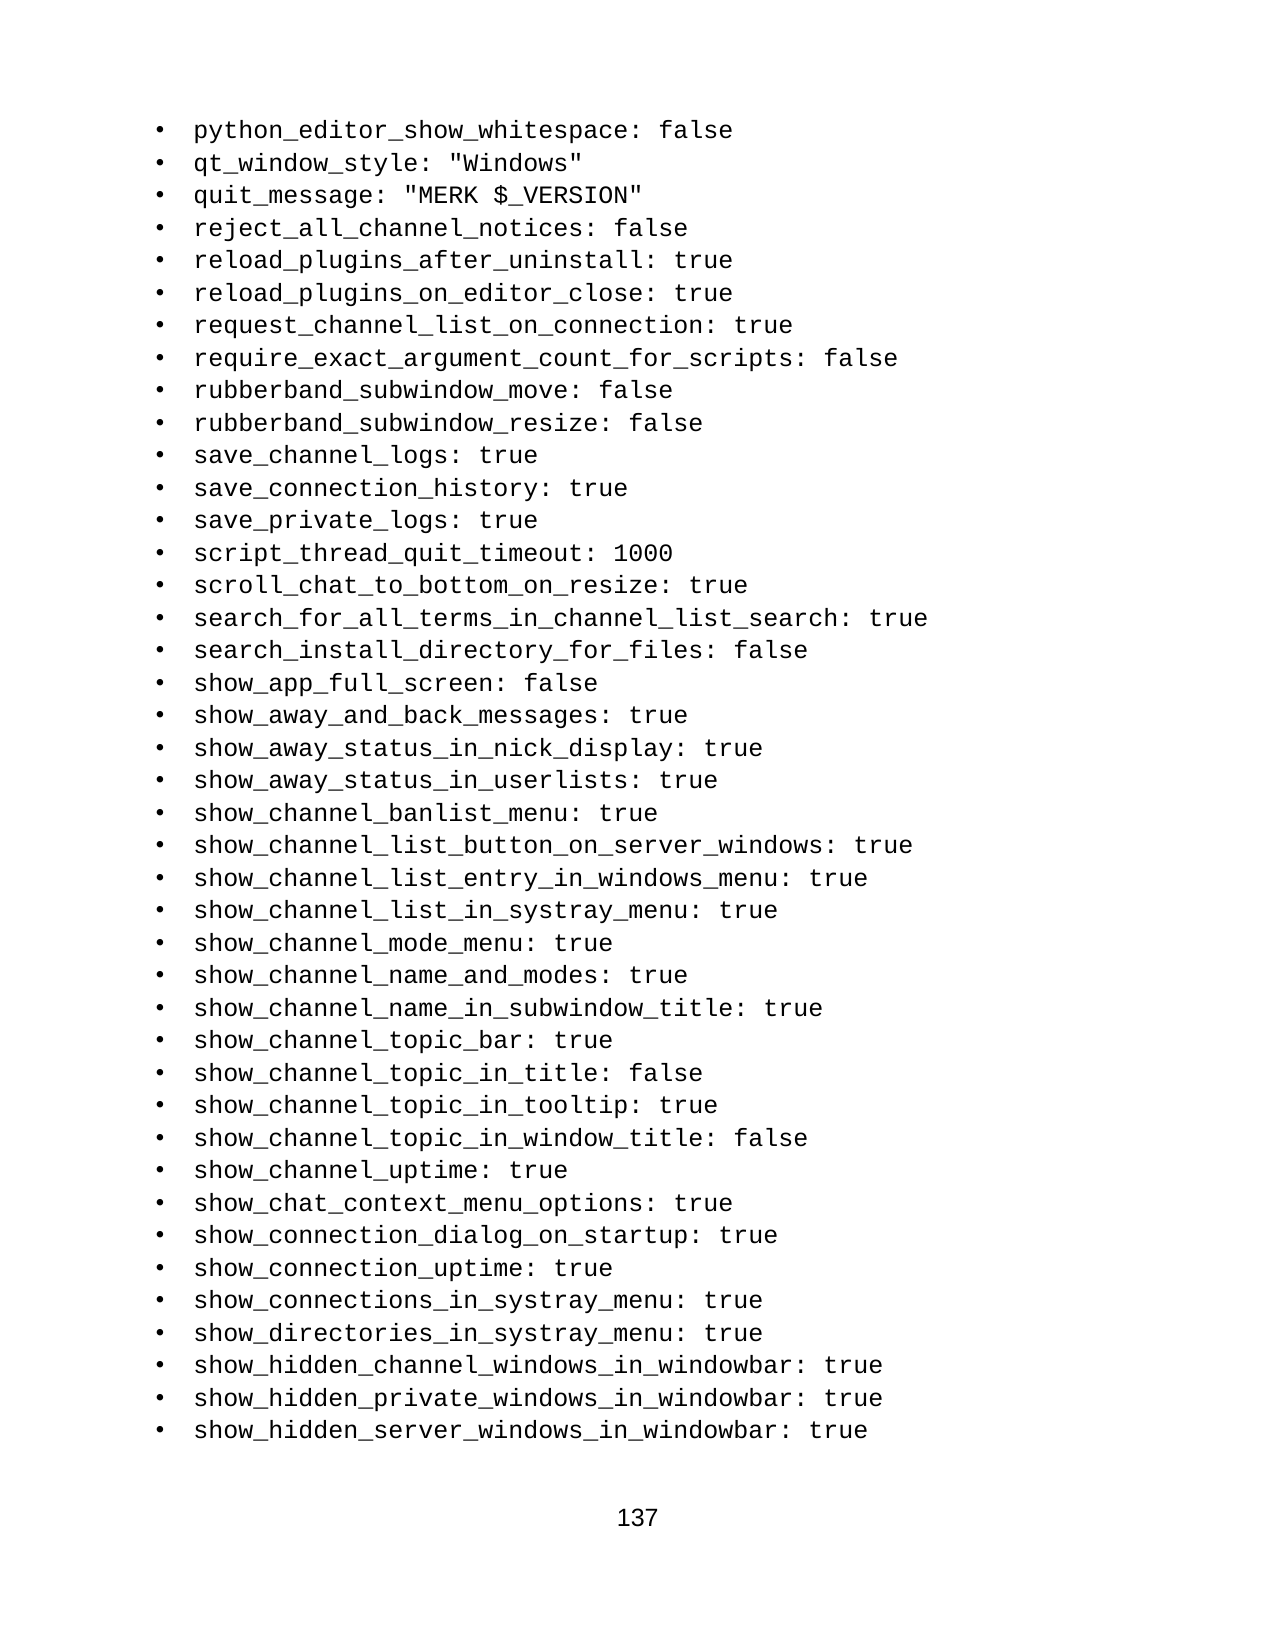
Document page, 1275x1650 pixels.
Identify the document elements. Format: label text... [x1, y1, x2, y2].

list show_channel_name_in_subwindow_title: true [156, 996, 1157, 1024]
list show_connections_in_systray_menu: true [156, 1288, 1157, 1316]
list show_hidden_channel_windows_in_windowbar: true [156, 1353, 1157, 1381]
list show_directories_in_systray_menu: true [156, 1321, 1157, 1349]
list rubberband_subwindow_move: false [156, 378, 1157, 406]
list show_channel_topic_bar: true [156, 1028, 1157, 1056]
list reload_plugins_after_uninstall: true [156, 248, 1157, 276]
list show_hidden_server_windows_in_windowbar: true [156, 1418, 1157, 1446]
list show_channel_topic_in_tooltip: true [156, 1093, 1157, 1121]
list show_connection_dialog_on_startup: true [156, 1223, 1157, 1251]
list show_channel_uptime: true [156, 1158, 1157, 1186]
list save_connection_history: true [156, 476, 1157, 504]
list qt_window_style: "Windows" [156, 151, 1157, 179]
list reload_plugins_on_editor_close: true [156, 281, 1157, 309]
list show_away_status_in_userlists: true [156, 768, 1157, 796]
list show_away_status_in_nick_display: true [156, 736, 1157, 764]
list show_channel_list_entry_in_windows_menu: true [156, 866, 1157, 894]
list require_exact_argument_count_for_scripts: false [156, 346, 1157, 374]
list show_channel_name_and_modes: true [156, 963, 1157, 991]
list search_for_all_terms_in_channel_list_search: true [156, 606, 1157, 634]
list quit_message: "MERK $_VERSION" [156, 183, 1157, 211]
list script_thread_quit_timeout: 1000 [156, 541, 1157, 569]
list save_private_logs: true [156, 508, 1157, 536]
list show_hidden_private_windows_in_windowbar: true [156, 1386, 1157, 1414]
list rubberband_subwindow_resize: false [156, 411, 1157, 439]
list show_chat_context_menu_options: true [156, 1191, 1157, 1219]
list reject_all_channel_notices: false [156, 216, 1157, 244]
list show_away_and_back_messages: true [156, 703, 1157, 731]
list show_connection_uptime: true [156, 1256, 1157, 1284]
list show_channel_mode_menu: true [156, 931, 1157, 959]
list show_channel_banlist_menu: true [156, 801, 1157, 829]
list show_channel_topic_in_title: false [156, 1061, 1157, 1089]
list show_channel_topic_in_window_title: false [156, 1126, 1157, 1154]
list show_channel_list_button_on_server_windows: true [156, 833, 1157, 861]
list show_channel_list_in_systray_menu: true [156, 898, 1157, 926]
list scroll_chat_to_bottom_on_resize: true [156, 573, 1157, 601]
list request_channel_list_on_connection: true [156, 313, 1157, 341]
list show_app_full_screen: false [156, 671, 1157, 699]
list python_editor_show_whitespace: false [156, 118, 1157, 146]
list search_install_directory_for_files: false [156, 638, 1157, 666]
list save_channel_logs: true [156, 443, 1157, 471]
